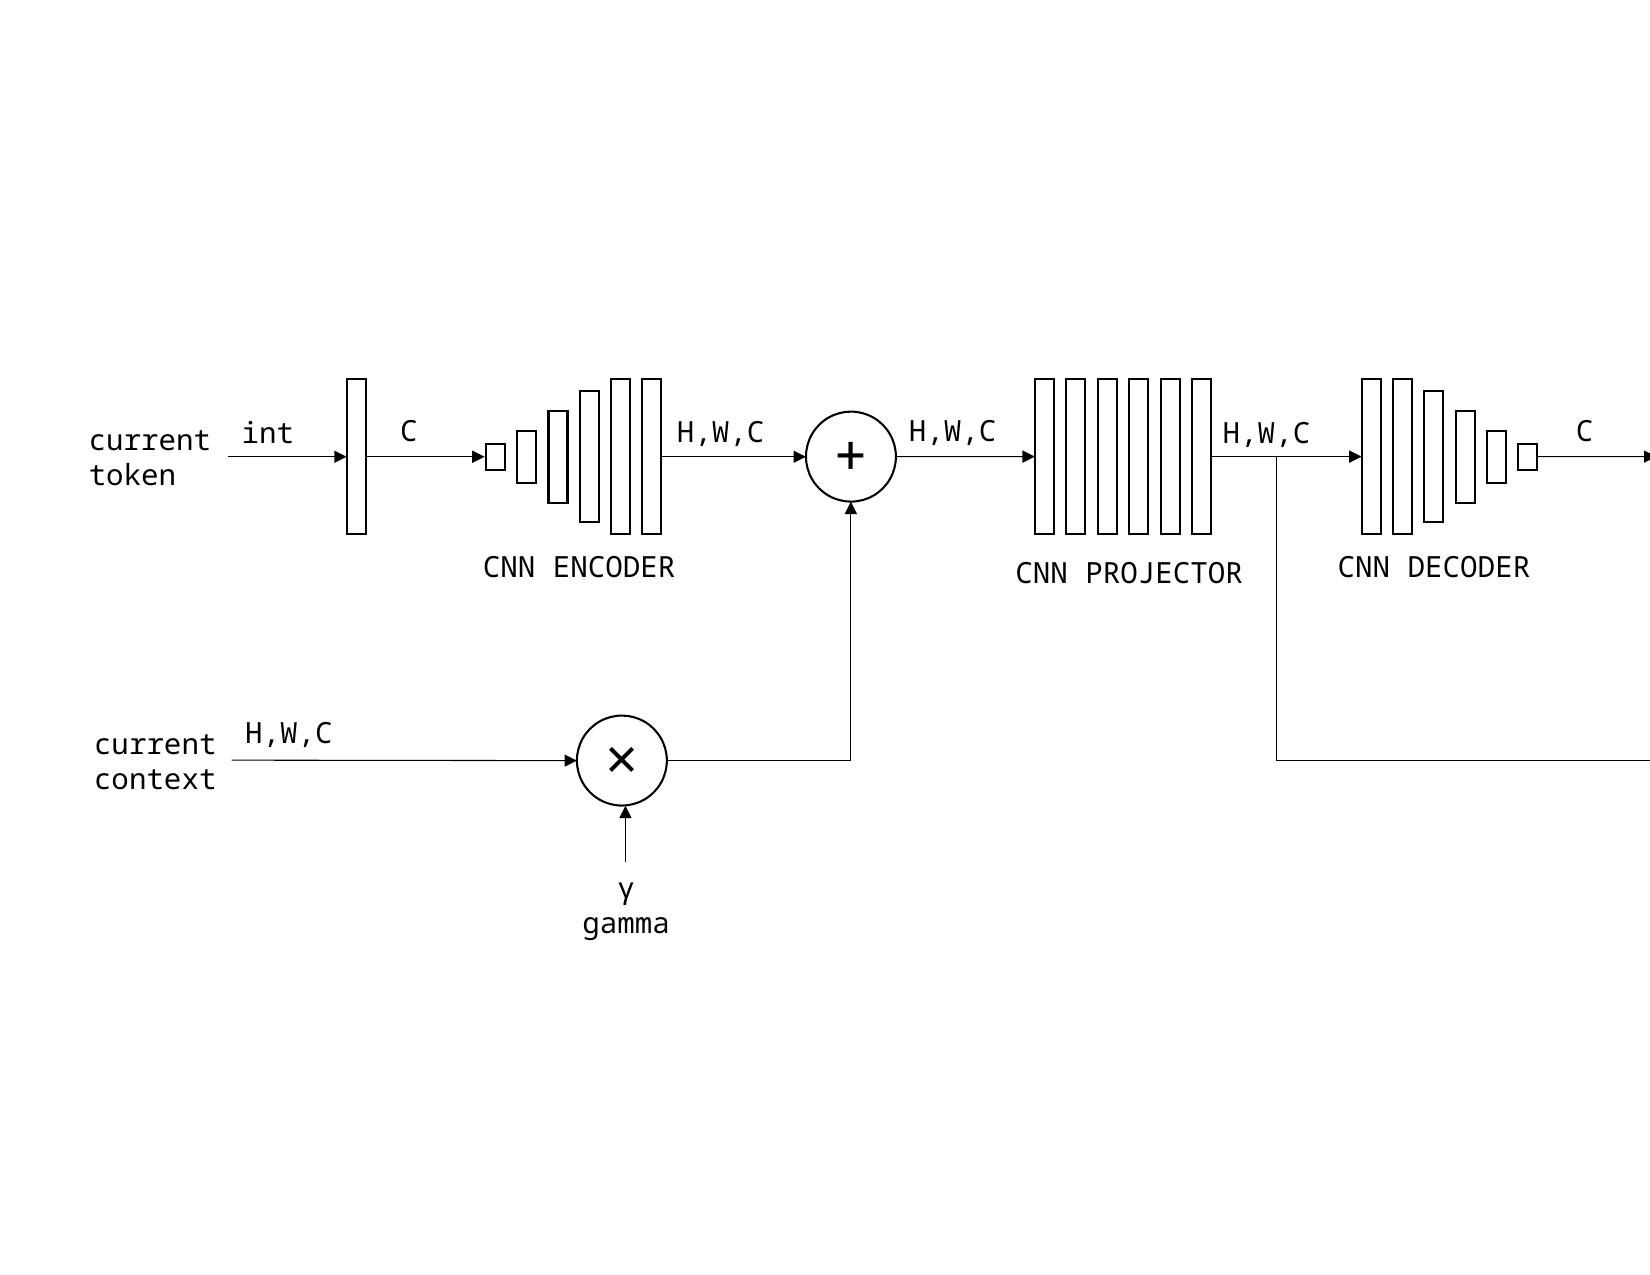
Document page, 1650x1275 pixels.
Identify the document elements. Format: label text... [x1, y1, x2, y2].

text_box × [576, 715, 667, 806]
text_box + [806, 411, 896, 502]
text_box H,W,C [894, 404, 1012, 455]
text_box CNN DECODER [1322, 540, 1546, 591]
text_box γ gamma [567, 861, 685, 947]
text_box H,W,C [230, 707, 348, 758]
text_box current token [73, 413, 227, 499]
text_box int [226, 407, 310, 458]
text_box current context [79, 717, 232, 803]
text_box CNN PROJECTOR [1000, 546, 1258, 597]
text_box CNN ENCODER [468, 541, 691, 592]
text_box C [385, 404, 433, 455]
text_box C [1561, 404, 1609, 455]
text_box H,W,C [662, 406, 780, 456]
text_box H,W,C [1207, 406, 1326, 457]
